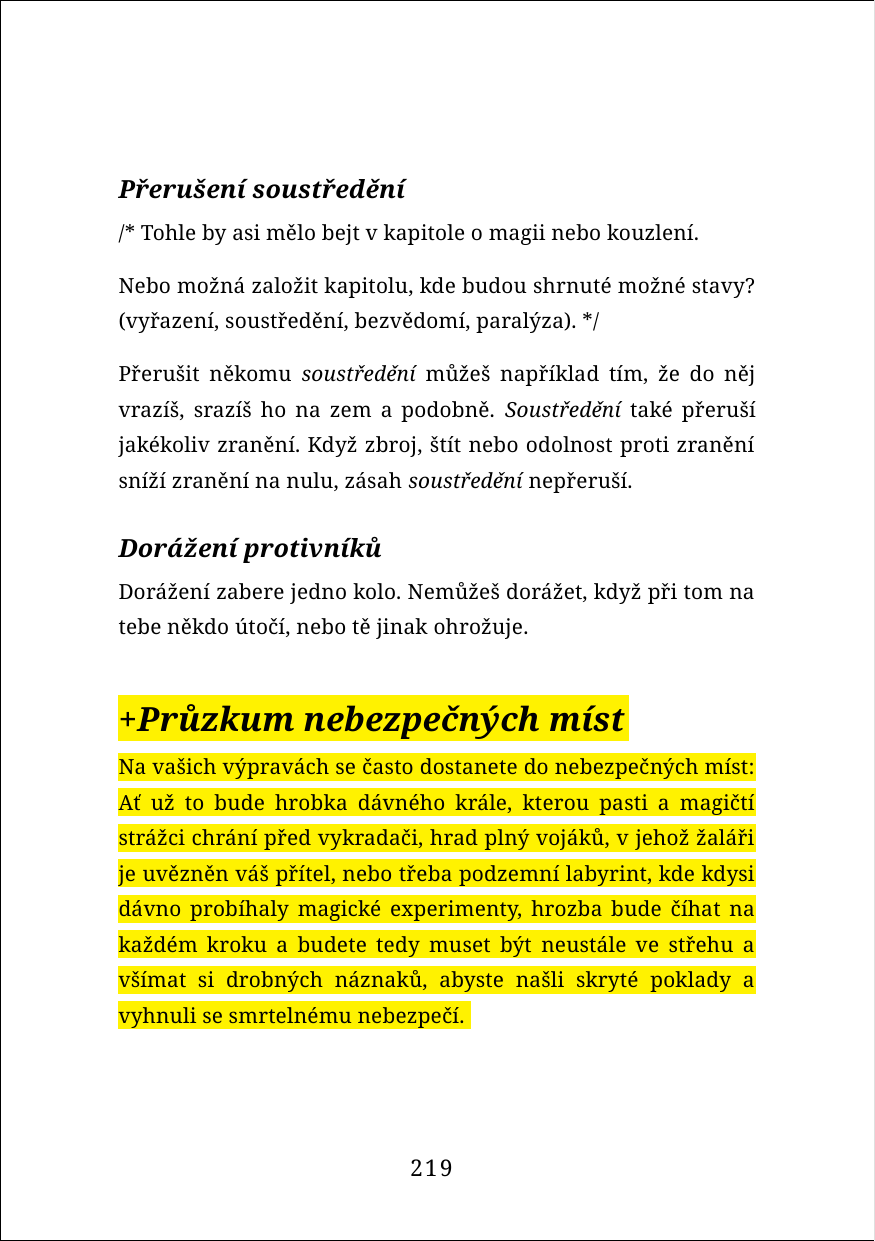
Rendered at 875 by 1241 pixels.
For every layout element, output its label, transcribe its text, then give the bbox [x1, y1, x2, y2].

text Nebo možná založit kapitolu, kde budou shrnuté možné stavy? (vyřazení, soustředění, bezvědomí, paralýza). */ [118, 271, 756, 335]
text Dorážení zabere jedno kolo. Nemůžeš dorážet, když při tom na tebe někdo útočí, nebo tě jinak ohrožuje. [118, 577, 756, 641]
subtitle Dorážení protivníků [118, 531, 756, 565]
text /* Tohle by asi mělo bejt v kapitole o magii nebo kouzlení. [118, 218, 756, 246]
subtitle Přerušení soustředění [118, 172, 756, 206]
subtitle +Průzkum nebezpečných míst [118, 695, 756, 741]
text Na vašich výpravách se často dostanete do nebezpečných míst: Ať už to bude hrobka dávného krále, kterou pasti a magičtí strážci chrání před vykradači, hrad plný vojáků, v jehož žaláři je uvězněn váš přítel, nebo třeba podzemní labyrint, kde kdysi dávno probíhaly magické experimenty, hrozba bude číhat na každém kroku a budete tedy muset být neustále ve střehu a všímat si drobných náznaků, abyste našli skryté poklady a vyhnuli se smrtelnému nebezpečí. [118, 752, 756, 1029]
text Přerušit někomu soustředění můžeš například tím, že do něj vrazíš, srazíš ho na zem a podobně. Soustředění také přeruší jakékoliv zranění. Když zbroj, štít nebo odolnost proti zranění sníží zranění na nulu, zásah soustředění nepřeruší. [118, 359, 756, 494]
